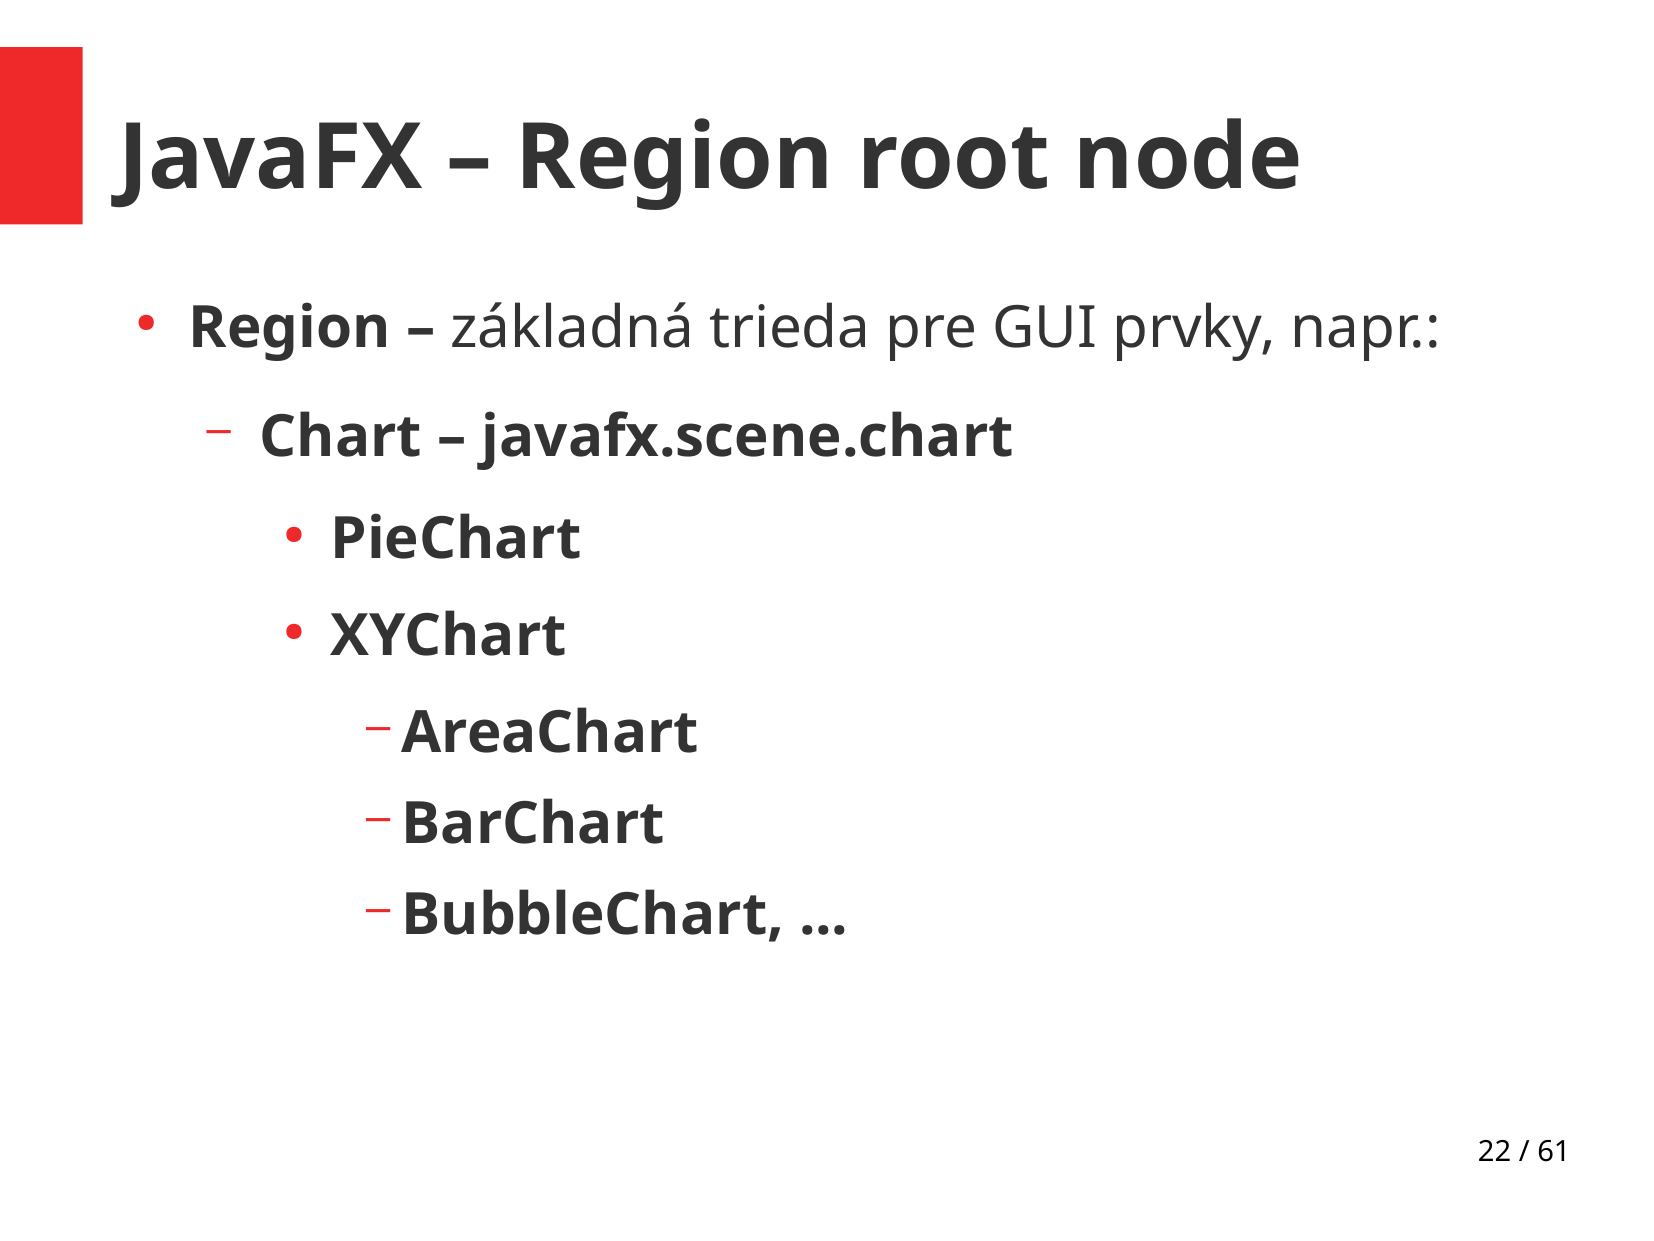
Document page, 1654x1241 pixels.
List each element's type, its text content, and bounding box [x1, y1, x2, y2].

title JavaFX – Region root node [118, 49, 1571, 257]
list Region – základná trieda pre GUI prvky, napr.: Chart – javafx.scene.chart PieChart XYChart AreaChart BarChart BubbleChart, ... [118, 285, 1536, 1005]
